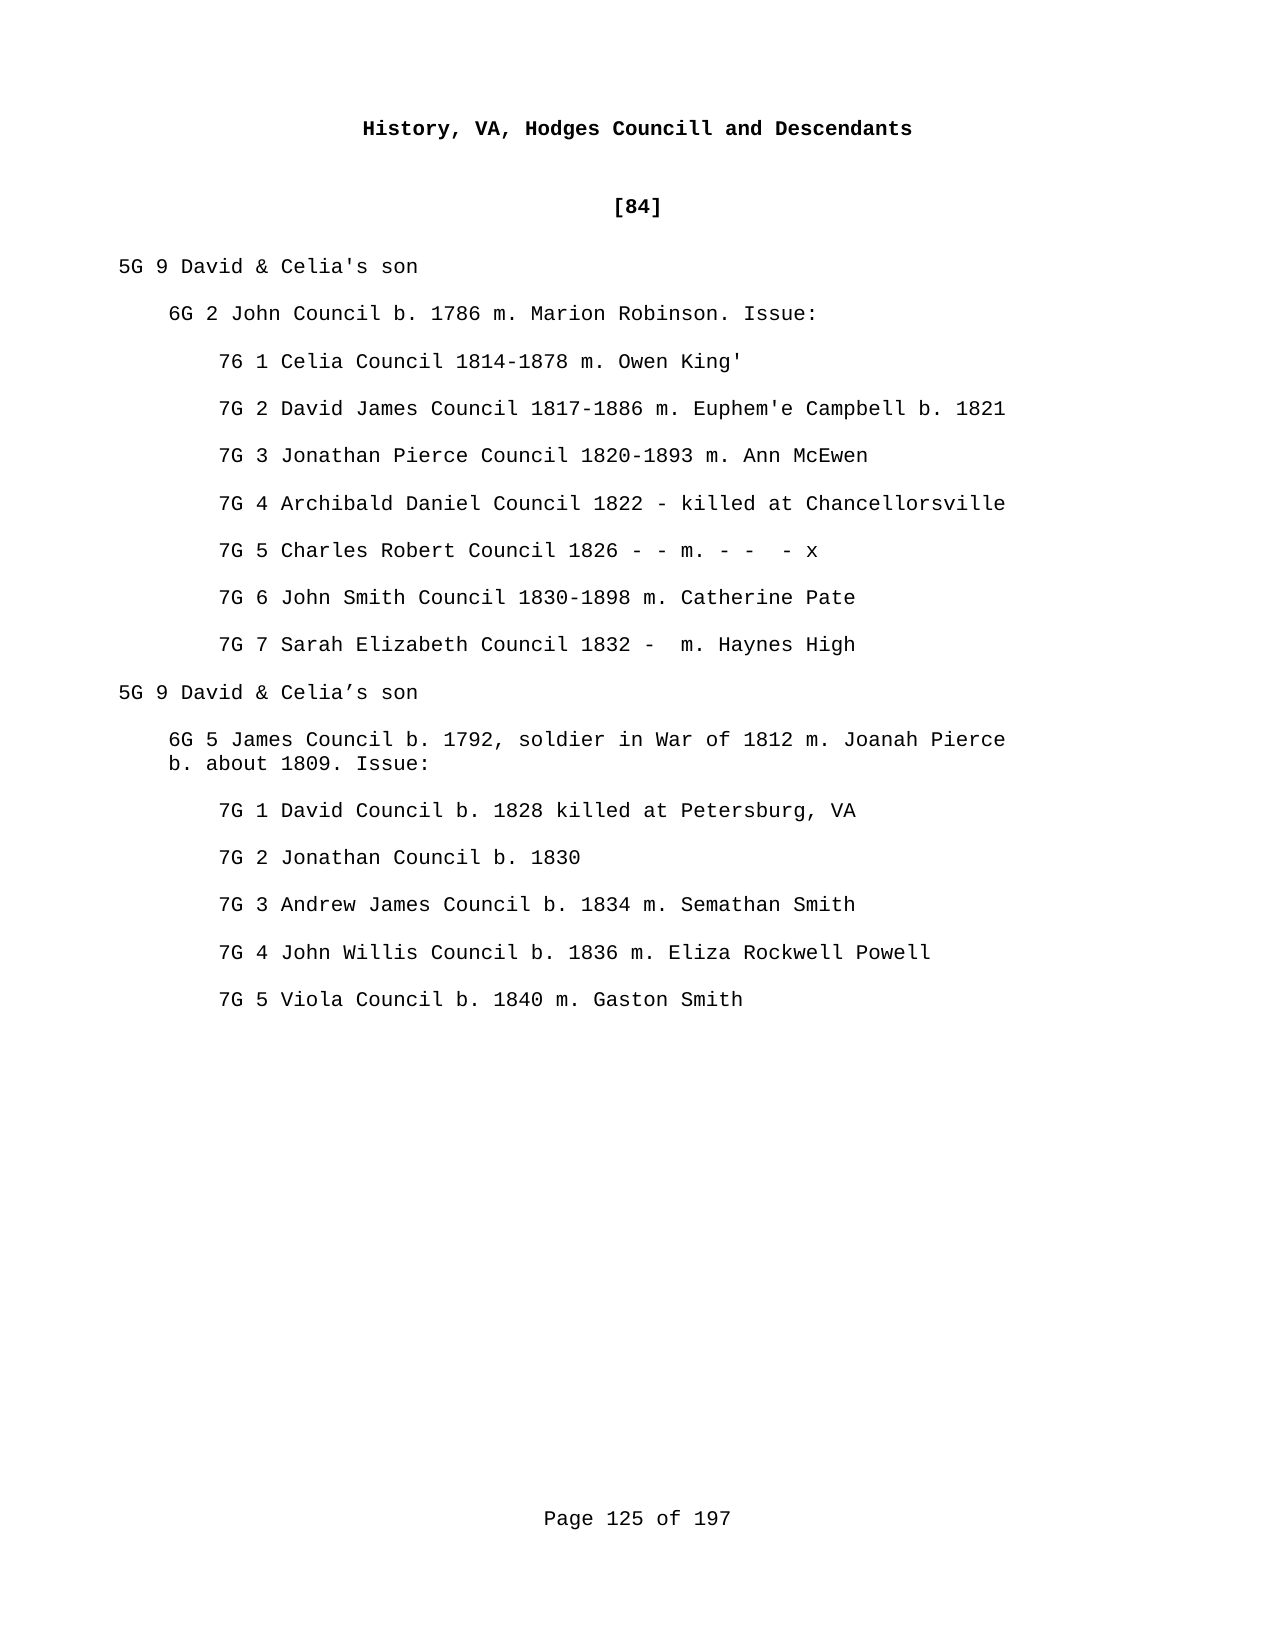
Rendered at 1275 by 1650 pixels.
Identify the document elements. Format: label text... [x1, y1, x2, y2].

text 7G 5 Viola Council b. 1840 m. Gaston Smith [118, 989, 1157, 1013]
text 76 1 Celia Council 1814-1878 m. Owen King' [118, 351, 1157, 374]
text 7G 4 Archibald Daniel Council 1822 - killed at Chancellorsville [118, 492, 1157, 516]
text 7G 1 David Council b. 1828 killed at Petersburg, VA [118, 800, 1157, 823]
text 7G 3 Andrew James Council b. 1834 m. Semathan Smith [118, 894, 1157, 918]
text b. about 1809. Issue: [118, 753, 1157, 776]
text 6G 2 John Council b. 1786 m. Marion Robinson. Issue: [118, 303, 1157, 327]
text 7G 7 Sarah Elizabeth Council 1832 - m. Haynes High [118, 634, 1157, 658]
text 7G 6 John Smith Council 1830-1898 m. Catherine Pate [118, 587, 1157, 611]
text 5G 9 David & Celia's son [118, 256, 1157, 280]
subtitle [84] [118, 196, 1157, 220]
text 7G 2 Jonathan Council b. 1830 [118, 847, 1157, 871]
text 7G 5 Charles Robert Council 1826 - - m. - - - x [118, 540, 1157, 563]
text 7G 2 David James Council 1817-1886 m. Euphem'e Campbell b. 1821 [118, 398, 1157, 422]
text 7G 3 Jonathan Pierce Council 1820-1893 m. Ann McEwen [118, 445, 1157, 469]
text 7G 4 John Willis Council b. 1836 m. Eliza Rockwell Powell [118, 942, 1157, 965]
text 6G 5 James Council b. 1792, soldier in War of 1812 m. Joanah Pierce [118, 729, 1157, 753]
text 5G 9 David & Celia’s son [118, 682, 1157, 705]
